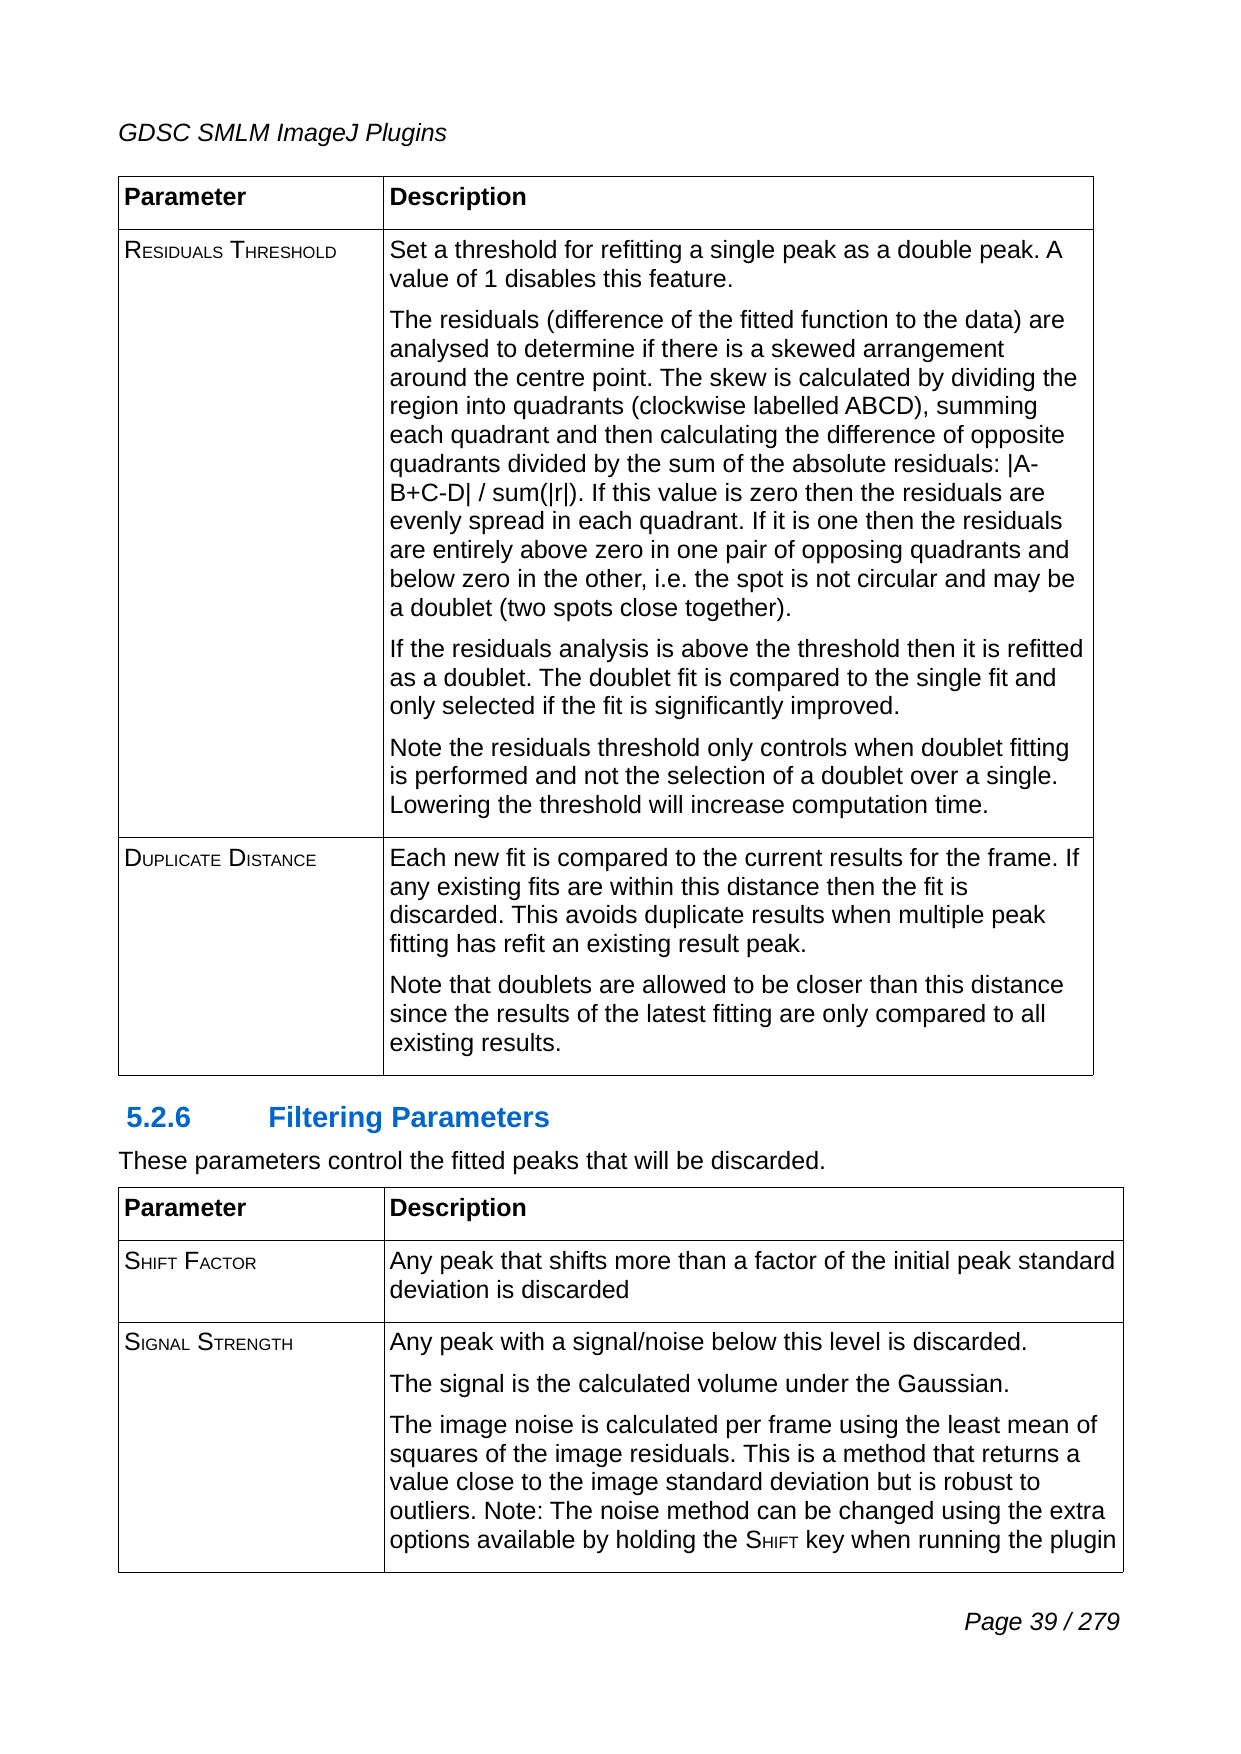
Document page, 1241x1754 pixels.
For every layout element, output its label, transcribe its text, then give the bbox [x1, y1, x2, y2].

table_cell Shift Factor [119, 1241, 384, 1322]
table_header Description [384, 177, 1093, 229]
table_header Parameter [119, 177, 383, 229]
text These parameters control the fitted peaks that will be discarded. [118, 1146, 1122, 1175]
table_cell Duplicate Distance [119, 838, 383, 1075]
table_cell Any peak that shifts more than a factor of the initial peak standard deviation is discarded [385, 1241, 1123, 1322]
table_header Description [385, 1188, 1123, 1240]
table_cell Set a threshold for refitting a single peak as a double peak. A value of 1 disables this feature. The residuals (difference of the fitted function to the data) are analysed to determine if there is a skewed arrangement around the centre point. The skew is calculated by dividing the region into quadrants (clockwise labelled ABCD), summing each quadrant and then calculating the difference of opposite quadrants divided by the sum of the absolute residuals: |A-B+C-D| / sum(|r|). If this value is zero then the residuals are evenly spread in each quadrant. If it is one then the residuals are entirely above zero in one pair of opposing quadrants and below zero in the other, i.e. the spot is not circular and may be a doublet (two spots close together). If the residuals analysis is above the threshold then it is refitted as a doublet. The doublet fit is compared to the single fit and only selected if the fit is significantly improved. Note the residuals threshold only controls when doublet fitting is performed and not the selection of a doublet over a single. Lowering the threshold will increase computation time. [384, 230, 1093, 837]
table_cell Each new fit is compared to the current results for the frame. If any existing fits are within this distance then the fit is discarded. This avoids duplicate results when multiple peak fitting has refit an existing result peak. Note that doublets are allowed to be closer than this distance since the results of the latest fitting are only compared to all existing results. [384, 838, 1093, 1075]
table_cell Residuals Threshold [119, 230, 383, 837]
table_cell Any peak with a signal/noise below this level is discarded. The signal is the calculated volume under the Gaussian. The image noise is calculated per frame using the least mean of squares of the image residuals. This is a method that returns a value close to the image standard deviation but is robust to outliers. Note: The noise method can be changed using the extra options available by holding the Shift key when running the plugin [385, 1323, 1123, 1572]
subtitle Filtering Parameters [118, 1100, 1122, 1133]
table_header Parameter [119, 1188, 384, 1240]
table_cell Signal Strength [119, 1323, 384, 1572]
